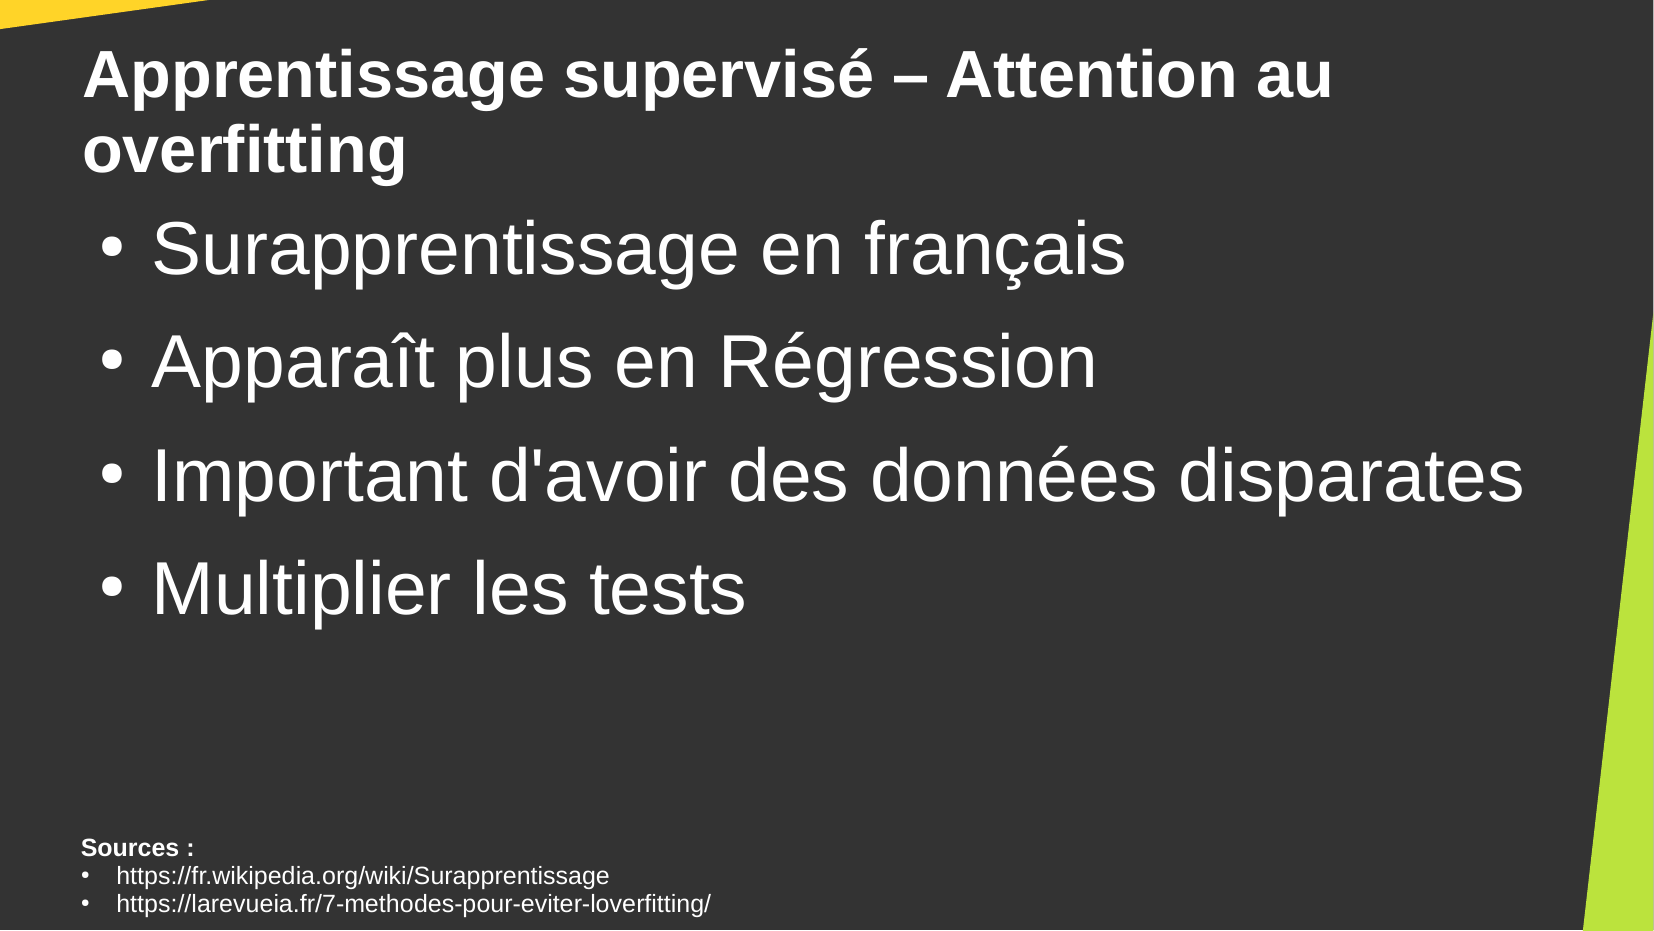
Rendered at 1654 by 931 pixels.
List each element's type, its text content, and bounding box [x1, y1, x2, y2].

text_box [1582, 306, 1654, 931]
text_box [0, 0, 209, 30]
text_box Sources : https://fr.wikipedia.org/wiki/Surapprentissage https://larevueia.fr/7-methodes-pour-eviter-loverfitting/ [66, 826, 1483, 926]
list Surapprentissage en français Apparaît plus en Régression Important d'avoir des données disparates Multiplier les tests [80, 206, 1560, 780]
title Apprentissage supervisé – Attention au overfitting [82, 37, 1571, 187]
